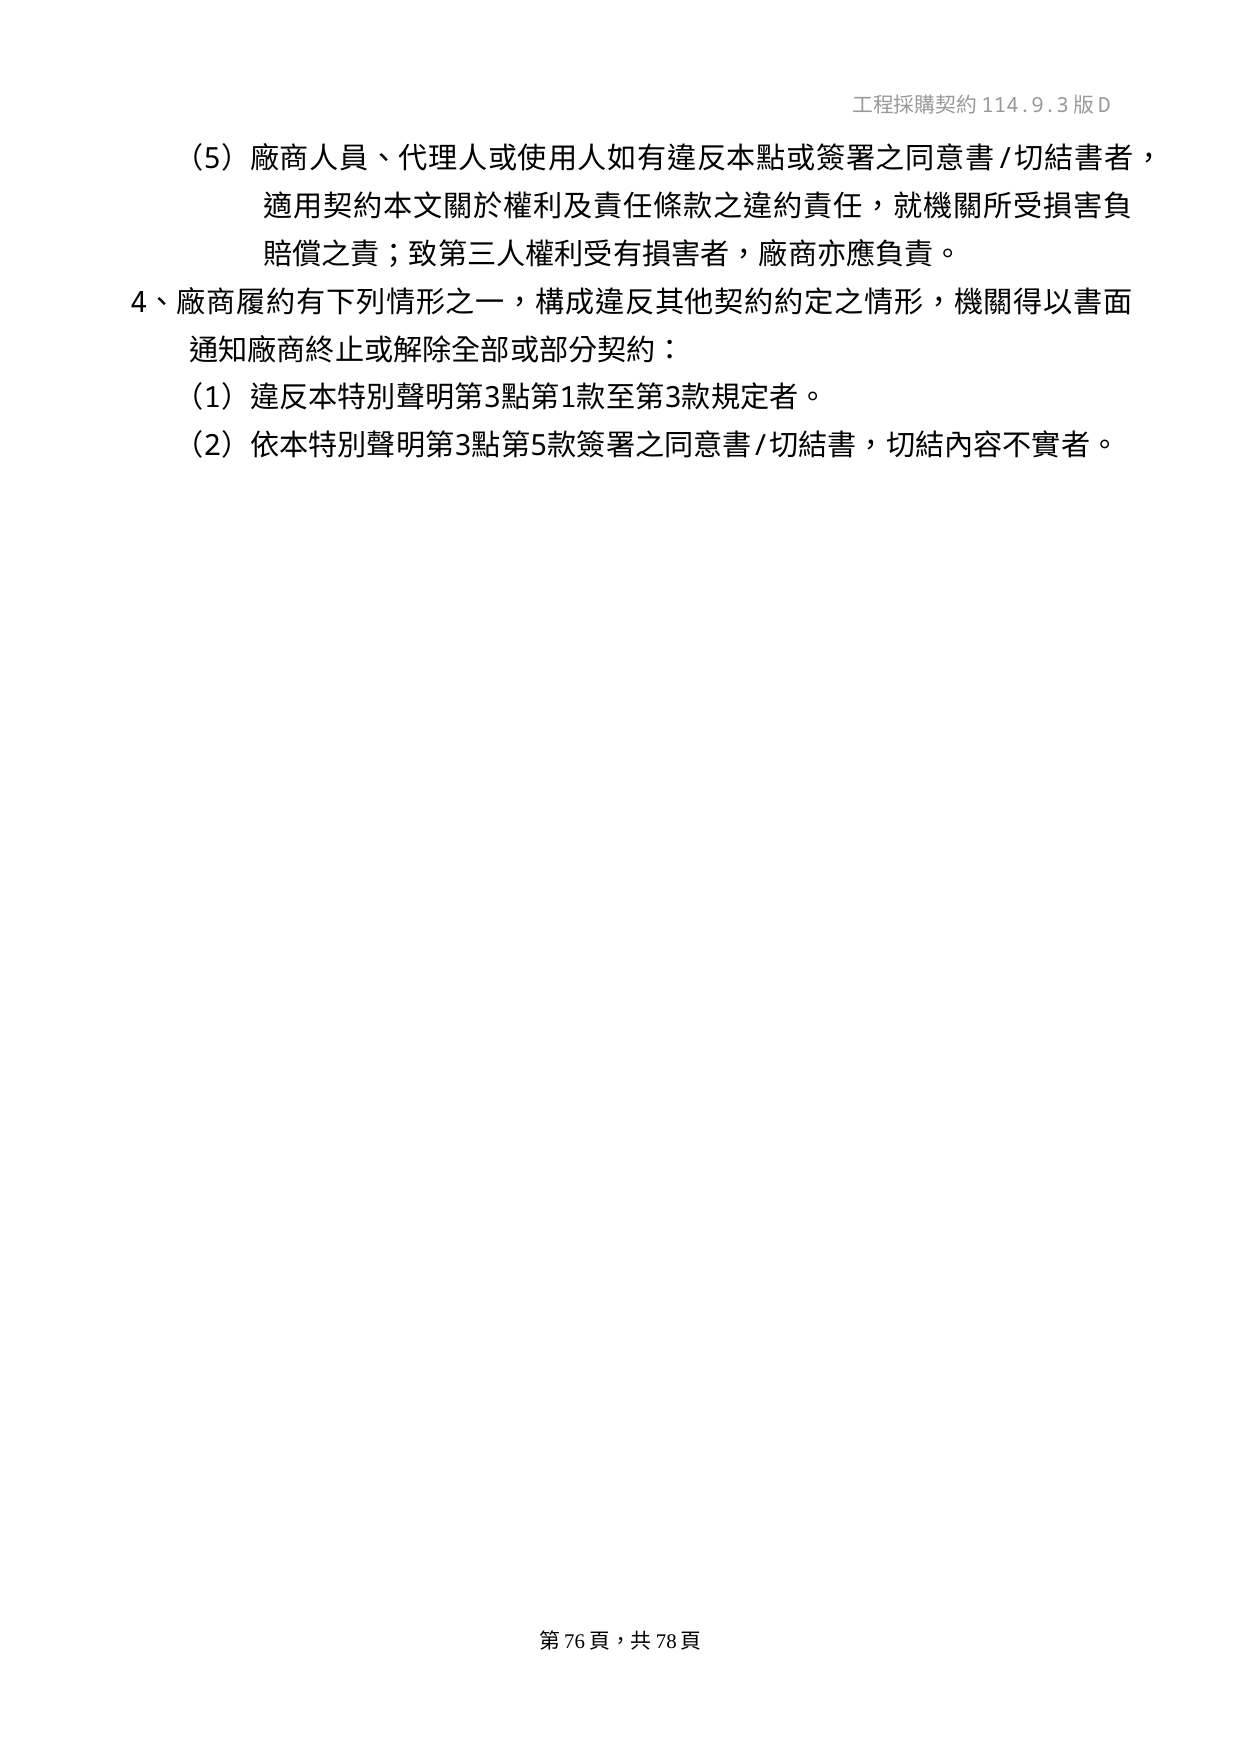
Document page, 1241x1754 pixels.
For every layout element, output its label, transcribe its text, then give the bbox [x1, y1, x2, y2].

list 廠商履約有下列情形之一，構成違反其他契約約定之情形，機關得以書面通知廠商終止或解除全部或部分契約： [130, 274, 1134, 369]
list 違反本特別聲明第3點第1款至第3款規定者。 [174, 369, 1134, 417]
list 廠商人員、代理人或使用人如有違反本點或簽署之同意書/切結書者，適用契約本文關於權利及責任條款之違約責任，就機關所受損害負賠償之責；致第三人權利受有損害者，廠商亦應負責。 [174, 130, 1134, 274]
list 依本特別聲明第3點第5款簽署之同意書/切結書，切結內容不實者。 [174, 417, 1134, 465]
